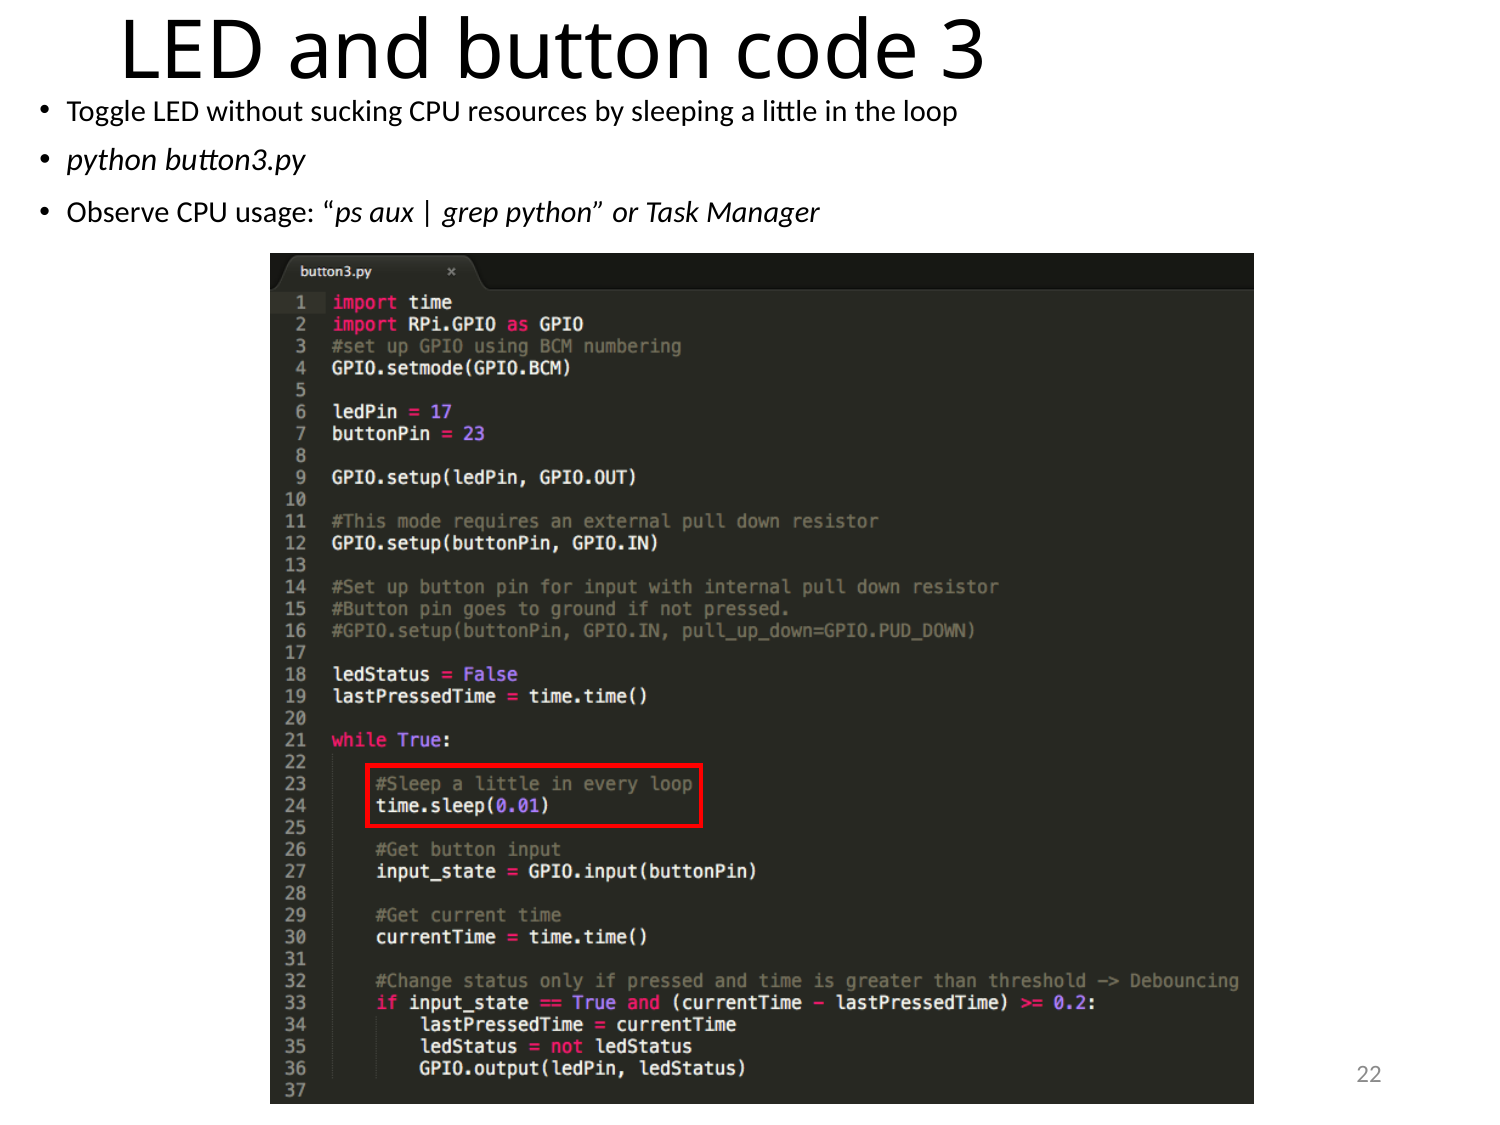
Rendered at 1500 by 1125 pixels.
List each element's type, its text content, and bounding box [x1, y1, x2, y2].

title LED and button code 3 [103, 0, 1397, 87]
slide_number [1254, 1042, 1397, 1103]
list Toggle LED without sucking CPU resources by sleeping a little in the loop python button3.py Observe CPU usage: “ps aux | grep python” or Task Manager [24, 87, 1500, 238]
picture [270, 253, 1254, 1104]
